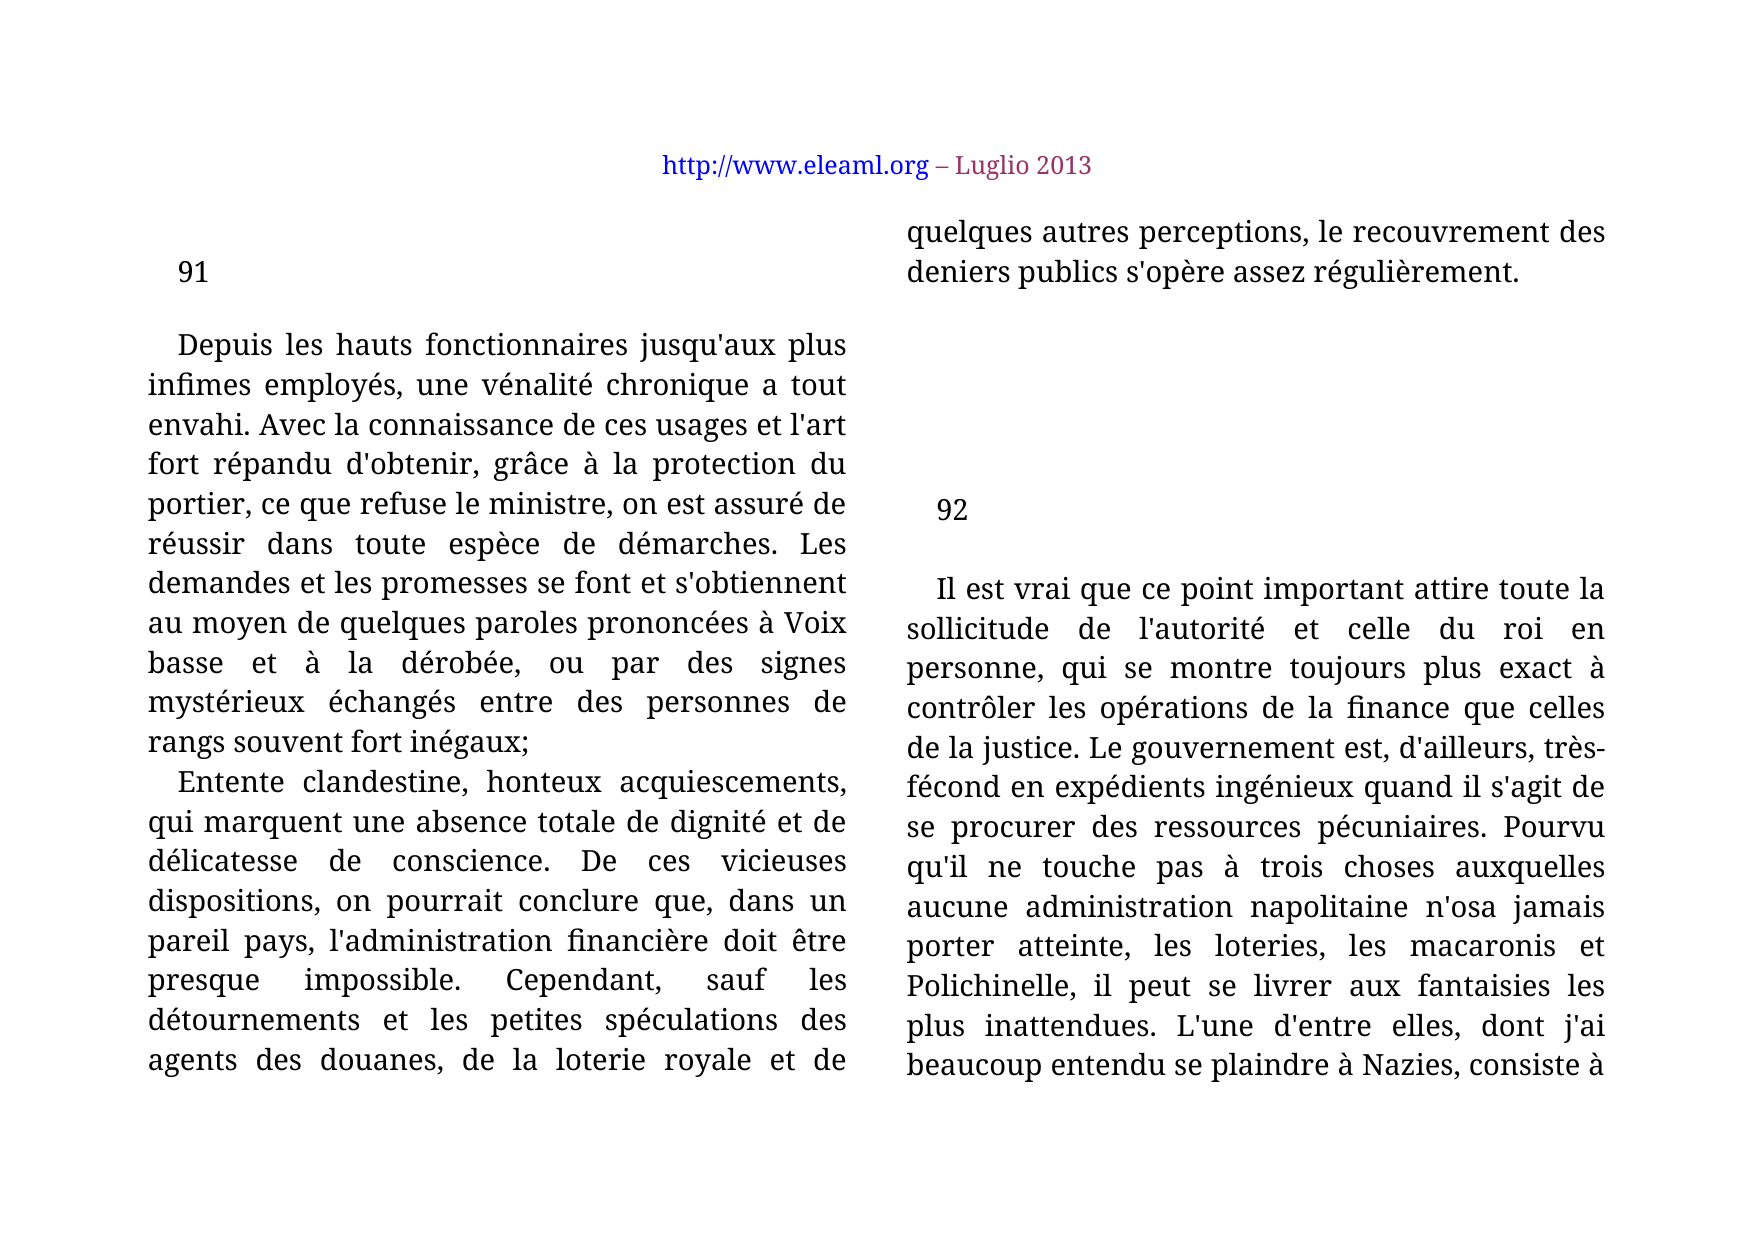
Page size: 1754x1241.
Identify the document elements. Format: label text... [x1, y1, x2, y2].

text Il est vrai que ce point important attire toute la sollicitude de l'autorité et celle du roi en personne, qui se montre toujours plus exact à contrôler les opérations de la finance que celles de la justice. Le gouvernement est, d'ailleurs, très-fécond en expédients ingénieux quand il s'agit de se procurer des ressources pécuniaires. Pourvu qu'il ne touche pas à trois choses auxquelles aucune administration napolitaine n'osa jamais porter atteinte, les loteries, les macaronis et Polichinelle, il peut se livrer aux fantaisies les plus inattendues. L'une d'entre elles, dont j'ai beaucoup entendu se plaindre à Nazies, consiste à [906, 568, 1606, 1084]
text 91 [148, 251, 847, 291]
text quelques autres perceptions, le recouvrement des deniers publics s'opère assez régulièrement. [906, 211, 1606, 291]
text Depuis les hauts fonctionnaires jusqu'aux plus infimes employés, une vénalité chronique a tout envahi. Avec la connaissance de ces usages et l'art fort répandu d'obtenir, grâce à la protection du portier, ce que refuse le ministre, on est assuré de réussir dans toute espèce de démarches. Les demandes et les promesses se font et s'obtiennent au moyen de quelques paroles prononcées à Voix basse et à la dérobée, ou par des signes mystérieux échangés entre des personnes de rangs souvent fort inégaux; [148, 324, 847, 761]
text 92 [906, 489, 1606, 529]
text Entente clandestine, honteux acquiescements, qui marquent une absence totale de dignité et de délicatesse de conscience. De ces vicieuses dispositions, on pourrait conclure que, dans un pareil pays, l'administration financière doit être presque impossible. Cependant, sauf les détournements et les petites spéculations des agents des douanes, de la loterie royale et de [148, 761, 847, 1079]
